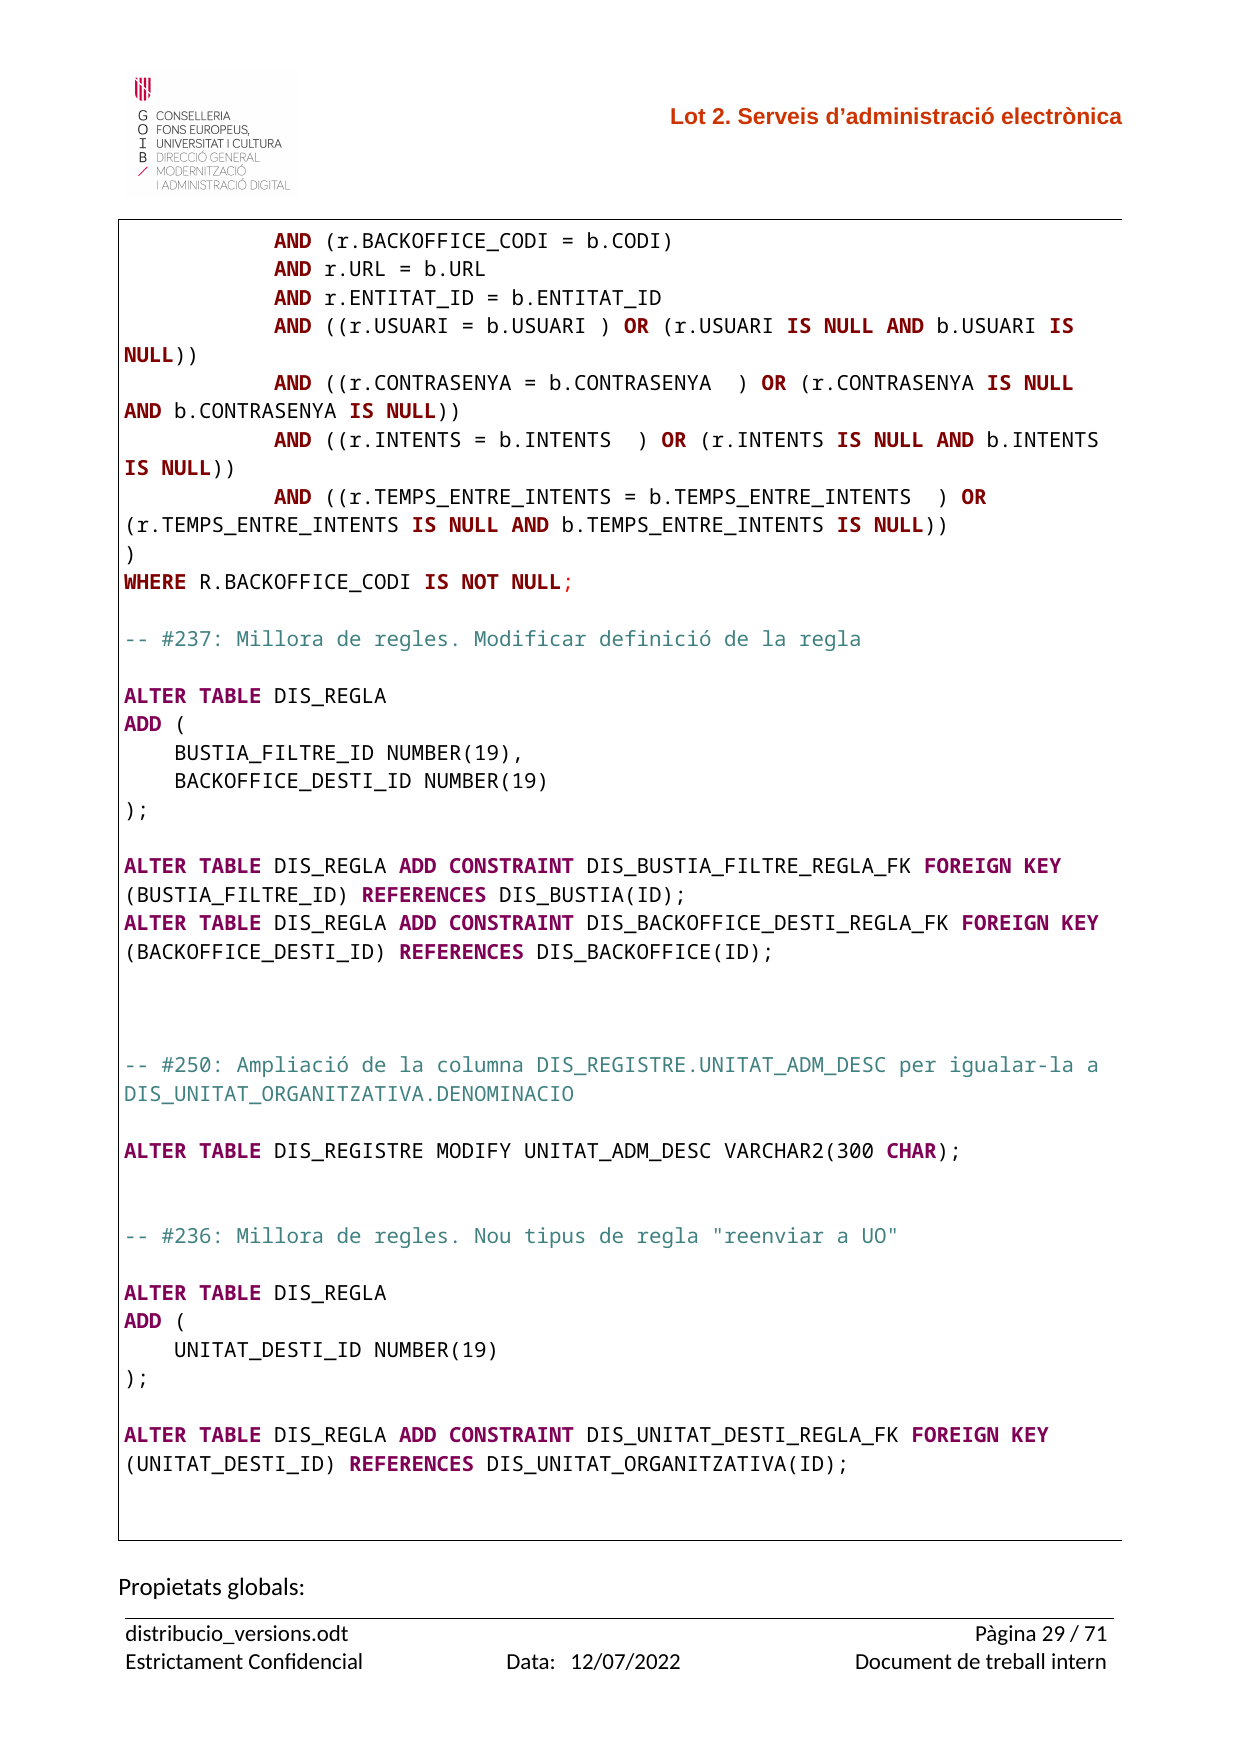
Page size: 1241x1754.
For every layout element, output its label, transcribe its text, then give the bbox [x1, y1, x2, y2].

table_header AND (r.BACKOFFICE_CODI = b.CODI) AND r.URL = b.URL AND r.ENTITAT_ID = b.ENTITAT_ID AND ((r.USUARI = b.USUARI ) OR (r.USUARI IS NULL AND b.USUARI IS NULL)) AND ((r.CONTRASENYA = b.CONTRASENYA ) OR (r.CONTRASENYA IS NULL AND b.CONTRASENYA IS NULL)) AND ((r.INTENTS = b.INTENTS ) OR (r.INTENTS IS NULL AND b.INTENTS IS NULL)) AND ((r.TEMPS_ENTRE_INTENTS = b.TEMPS_ENTRE_INTENTS ) OR (r.TEMPS_ENTRE_INTENTS IS NULL AND b.TEMPS_ENTRE_INTENTS IS NULL)) ) WHERE R.BACKOFFICE_CODI IS NOT NULL; -- #237: Millora de regles. Modificar definició de la regla ALTER TABLE DIS_REGLA ADD ( BUSTIA_FILTRE_ID NUMBER(19), BACKOFFICE_DESTI_ID NUMBER(19) ); ALTER TABLE DIS_REGLA ADD CONSTRAINT DIS_BUSTIA_FILTRE_REGLA_FK FOREIGN KEY (BUSTIA_FILTRE_ID) REFERENCES DIS_BUSTIA(ID); ALTER TABLE DIS_REGLA ADD CONSTRAINT DIS_BACKOFFICE_DESTI_REGLA_FK FOREIGN KEY (BACKOFFICE_DESTI_ID) REFERENCES DIS_BACKOFFICE(ID); -- #250: Ampliació de la columna DIS_REGISTRE.UNITAT_ADM_DESC per igualar-la a DIS_UNITAT_ORGANITZATIVA.DENOMINACIO ALTER TABLE DIS_REGISTRE MODIFY UNITAT_ADM_DESC VARCHAR2(300 CHAR); -- #236: Millora de regles. Nou tipus de regla "reenviar a UO" ALTER TABLE DIS_REGLA ADD ( UNITAT_DESTI_ID NUMBER(19) ); ALTER TABLE DIS_REGLA ADD CONSTRAINT DIS_UNITAT_DESTI_REGLA_FK FOREIGN KEY (UNITAT_DESTI_ID) REFERENCES DIS_UNITAT_ORGANITZATIVA(ID); [119, 220, 1122, 1540]
text Propietats globals: [118, 1571, 1122, 1602]
picture [126, 70, 299, 197]
